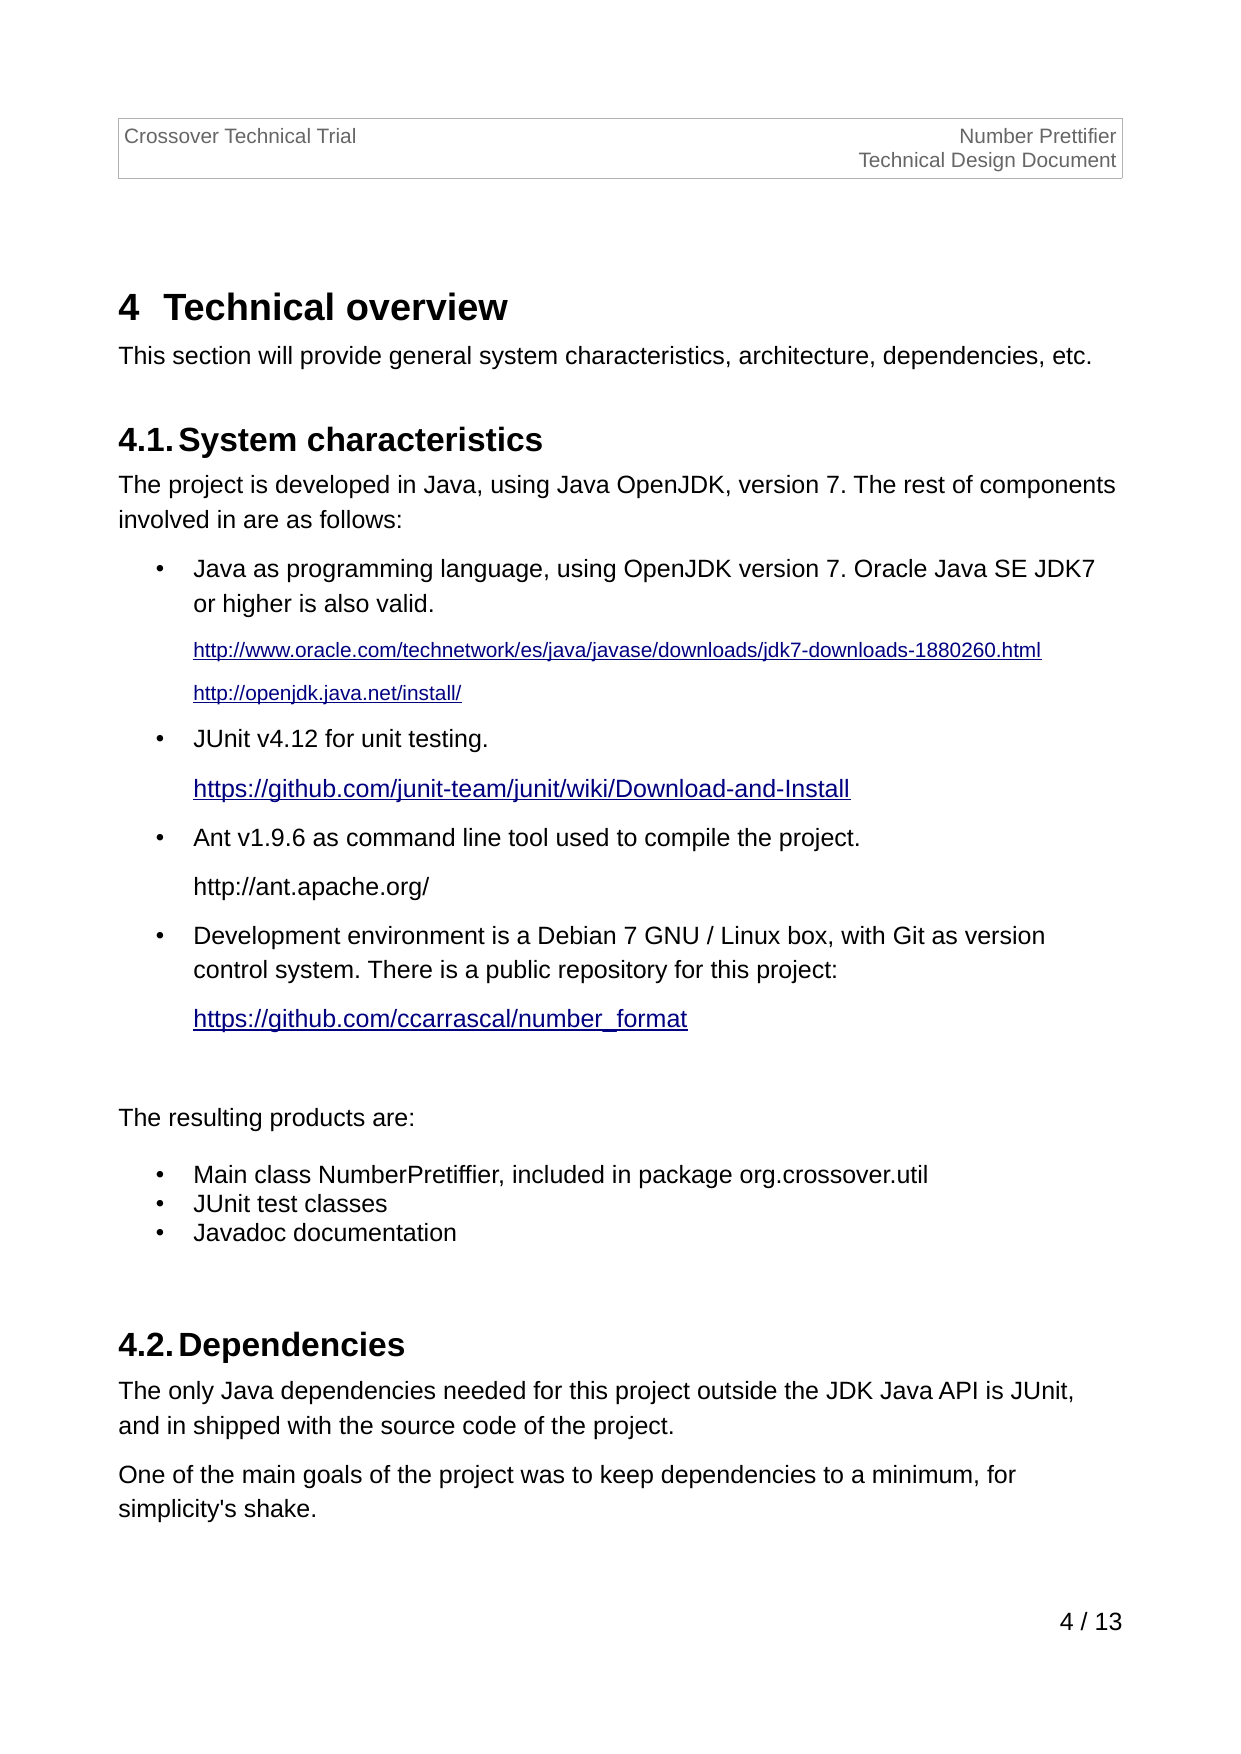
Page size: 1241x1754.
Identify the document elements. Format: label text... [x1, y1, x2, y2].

list Java as programming language, using OpenJDK version 7. Oracle Java SE JDK7 or higher is also valid. [156, 554, 1122, 617]
list Javadoc documentation [156, 1218, 1122, 1247]
text The only Java dependencies needed for this project outside the JDK Java API is JUnit, and in shipped with the source code of the project. [118, 1376, 1122, 1439]
list http://openjdk.java.net/install/ [156, 681, 1122, 705]
text One of the main goals of the project was to keep dependencies to a minimum, for simplicity's shake. [118, 1460, 1122, 1523]
subtitle System characteristics [118, 419, 1122, 458]
list JUnit v4.12 for unit testing. [156, 724, 1122, 753]
text The resulting products are: [118, 1103, 1122, 1131]
list http://www.oracle.com/technetwork/es/java/javase/downloads/jdk7-downloads-1880260.html [156, 638, 1122, 662]
list Ant v1.9.6 as command line tool used to compile the project. [156, 823, 1122, 851]
subtitle Dependencies [118, 1325, 1122, 1364]
text The project is developed in Java, using Java OpenJDK, version 7. The rest of components involved in are as follows: [118, 471, 1122, 534]
list JUnit test classes [156, 1189, 1122, 1218]
subtitle Technical overview [118, 285, 1122, 328]
list Main class NumberPretiffier, included in package org.crossover.util [156, 1160, 1122, 1189]
text This section will provide general system characteristics, architecture, dependencies, etc. [118, 341, 1122, 370]
list https://github.com/junit-team/junit/wiki/Download-and-Install [156, 773, 1122, 802]
list http://ant.apache.org/ [156, 872, 1122, 901]
list https://github.com/ccarrascal/number_format [156, 1004, 1122, 1033]
list Development environment is a Debian 7 GNU / Linux box, with Git as version control system. There is a public repository for this project: [156, 921, 1122, 984]
